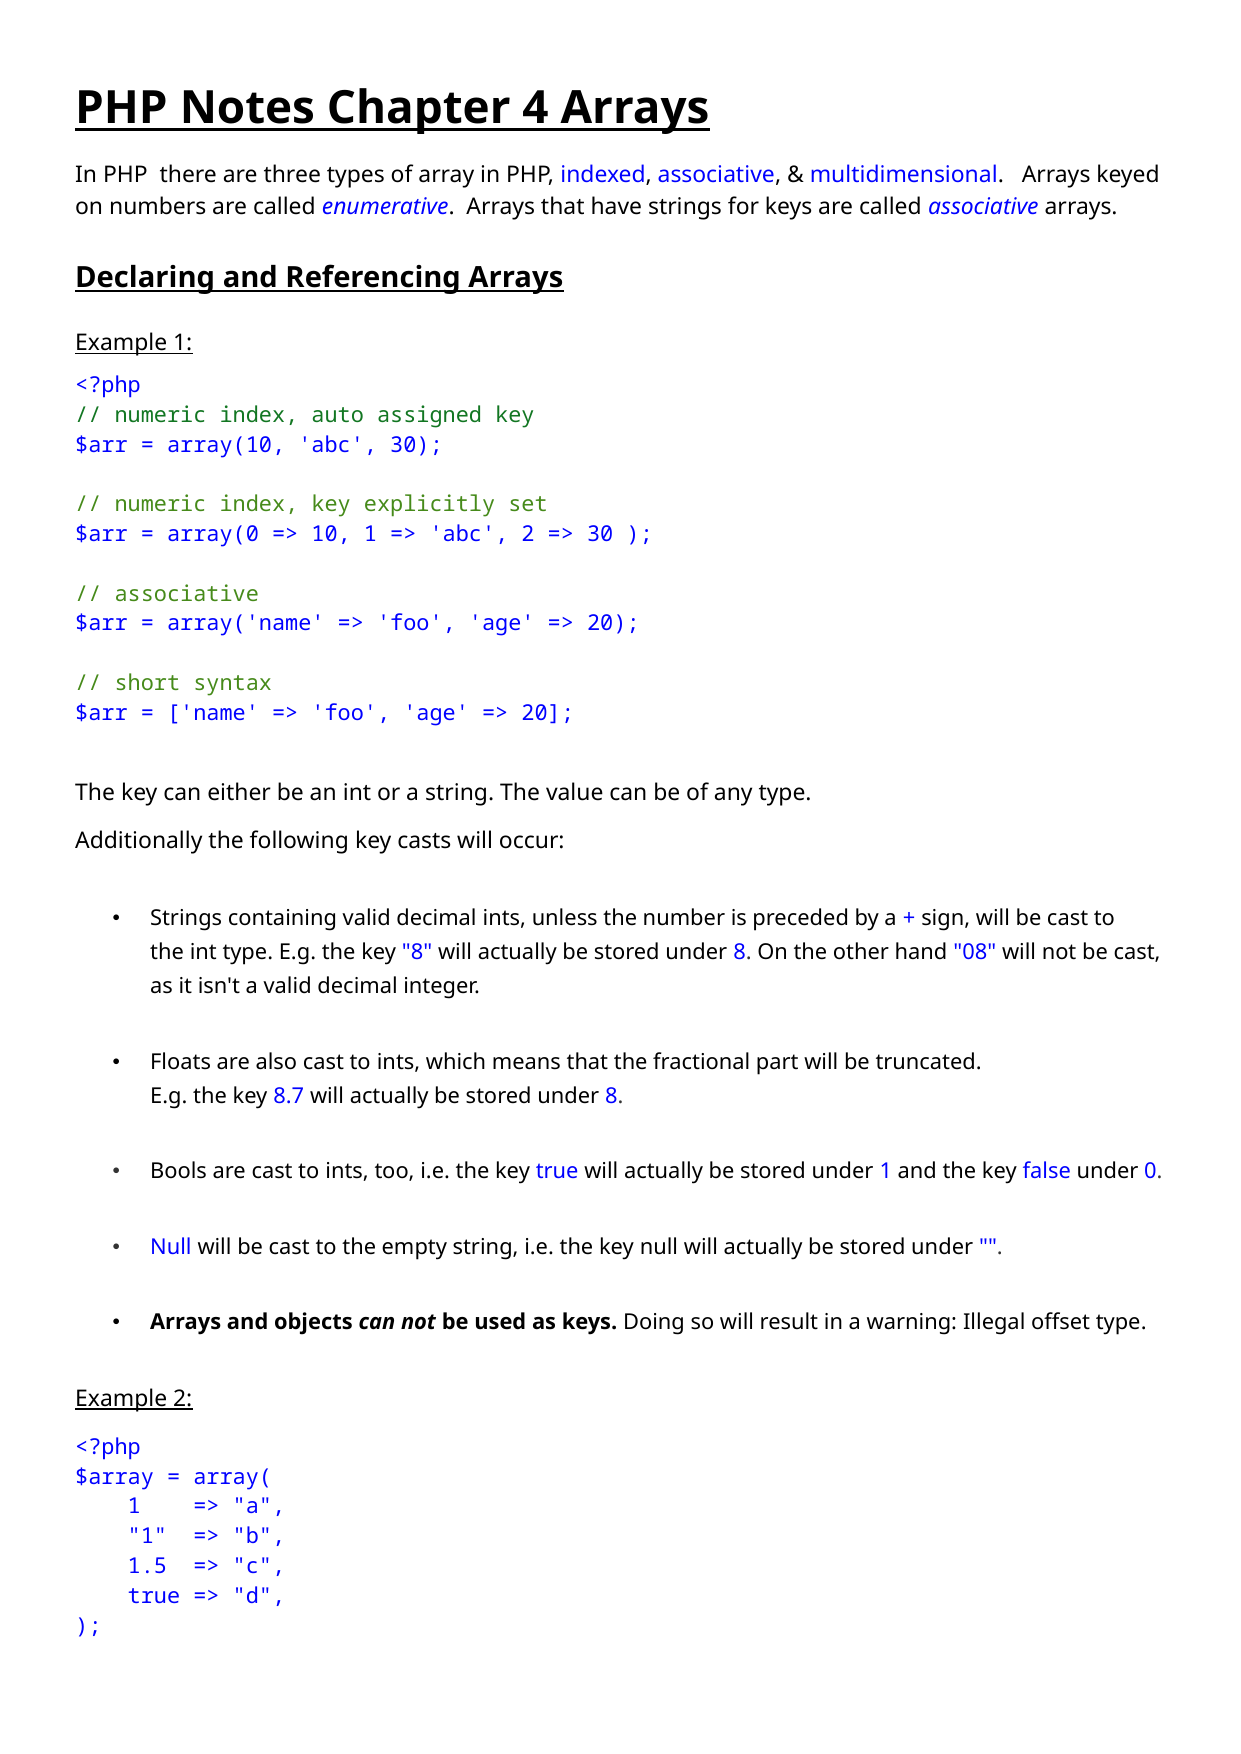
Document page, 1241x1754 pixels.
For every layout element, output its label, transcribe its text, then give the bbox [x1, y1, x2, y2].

text <?php $array = array( 1 => "a", "1" => "b", 1.5 => "c", true => "d", ); [75, 1431, 1166, 1639]
text Example 1: [75, 326, 1166, 357]
list Bools are cast to ints, too, i.e. the key true will actually be stored under 1 and the key false under 0. [112, 1155, 1166, 1185]
text $arr = array(10, 'abc', 30); [75, 429, 1166, 458]
list E.g. the key 8.7 will actually be stored under 8. [112, 1080, 1166, 1109]
text // short syntax [75, 667, 1166, 697]
text Additionally the following key casts will occur: [75, 824, 1166, 856]
list Strings containing valid decimal ints, unless the number is preceded by a + sign, will be cast to the int type. E.g. the key "8" will actually be stored under 8. On the other hand "08" will not be cast, as it isn't a valid decimal integer. [112, 902, 1166, 1000]
text // numeric index, auto assigned key [75, 399, 1166, 429]
text Declaring and Referencing Arrays [75, 256, 1166, 296]
text Example 2: [75, 1382, 1166, 1413]
list Arrays and objects can not be used as keys. Doing so will result in a warning: Illegal offset type. [112, 1306, 1166, 1336]
list Floats are also cast to ints, which means that the fractional part will be truncated. [112, 1046, 1166, 1075]
text <?php [75, 369, 1166, 399]
text $arr = array(0 => 10, 1 => 'abc', 2 => 30 ); [75, 518, 1166, 548]
text $arr = array('name' => 'foo', 'age' => 20); [75, 607, 1166, 637]
text // numeric index, key explicitly set [75, 488, 1166, 518]
text The key can either be an int or a string. The value can be of any type. [75, 776, 1166, 807]
text // associative [75, 578, 1166, 607]
text $arr = ['name' => 'foo', 'age' => 20]; [75, 697, 1166, 727]
list Null will be cast to the empty string, i.e. the key null will actually be stored under "". [112, 1231, 1166, 1261]
text PHP Notes Chapter 4 Arrays [75, 75, 1166, 137]
text In PHP there are three types of array in PHP, indexed, associative, & multidimensional. Arrays keyed on numbers are called enumerative. Arrays that have strings for keys are called associative arrays. [75, 158, 1166, 221]
